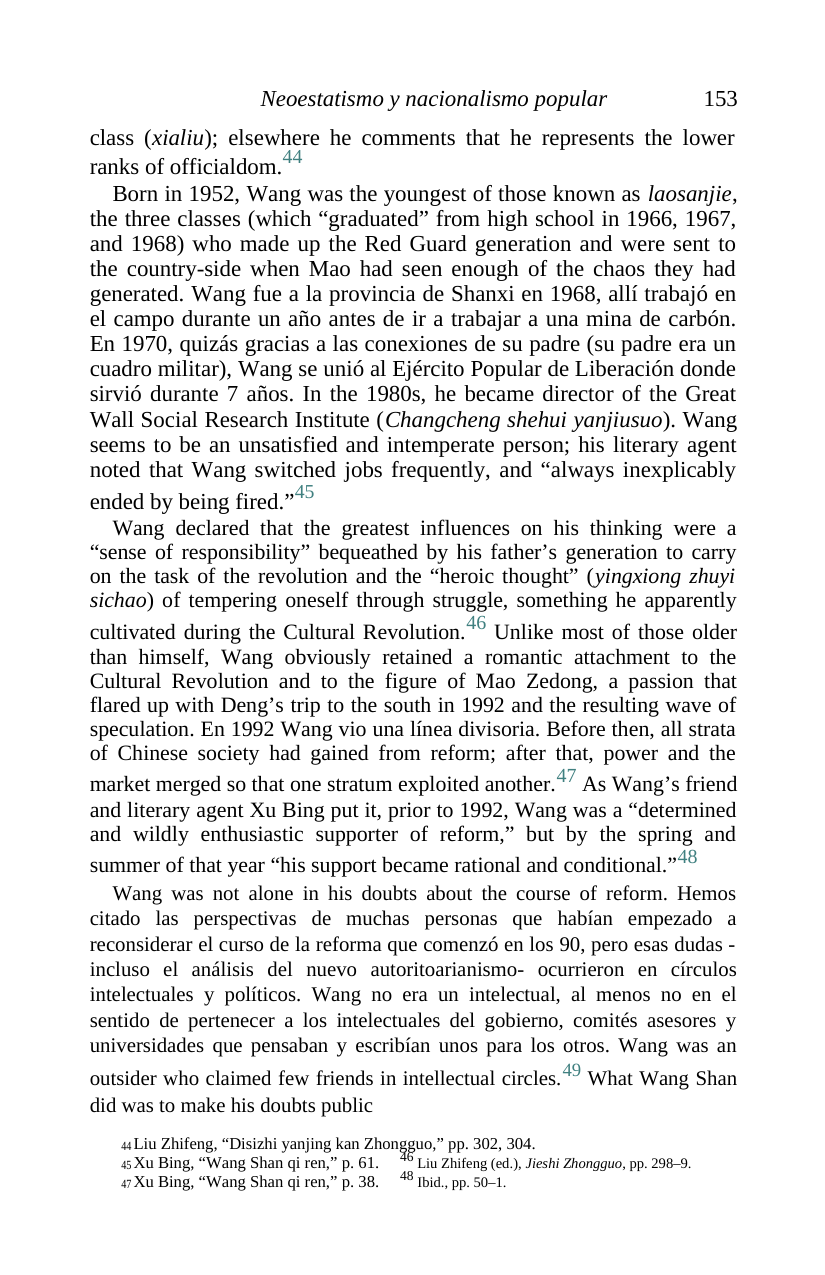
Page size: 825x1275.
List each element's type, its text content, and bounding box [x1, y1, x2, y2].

text Wang was not alone in his doubts about the course of reform. Hemos citado las perspectivas de muchas personas que habían empezado a reconsiderar el curso de la reforma que comenzó en los 90, pero esas dudas -incluso el análisis del nuevo autoritoarianismo- ocurrieron en círculos intelectuales y políticos. Wang no era un intelectual, al menos no en el sentido de pertenecer a los intelectuales del gobierno, comités asesores y universidades que pensaban y escribían unos para los otros. Wang was an outsider who claimed few friends in intellectual circles.49 What Wang Shan did was to make his doubts public [89, 881, 737, 1117]
text Born in 1952, Wang was the youngest of those known as laosanjie, the three classes (which “graduated” from high school in 1966, 1967, and 1968) who made up the Red Guard generation and were sent to the country-side when Mao had seen enough of the chaos they had generated. Wang fue a la provincia de Shanxi en 1968, allí trabajó en el campo durante un año antes de ir a trabajar a una mina de carbón. En 1970, quizás gracias a las conexiones de su padre (su padre era un cuadro militar), Wang se unió al Ejército Popular de Liberación donde sirvió durante 7 años. In the 1980s, he became director of the Great Wall Social Research Institute (Changcheng shehui yanjiusuo). Wang seems to be an unsatisfied and intemperate person; his literary agent noted that Wang switched jobs frequently, and “always inexplicably ended by being fired.”45 [89, 181, 737, 516]
table_header Liu Zhifeng, “Disizhi yanjing kan Zhongguo,” pp. 302, 304. [131, 1134, 710, 1154]
table_cell 48 Ibid., pp. 50–1. [383, 1172, 710, 1191]
text Wang declared that the greatest influences on his thinking were a “sense of responsibility” bequeathed by his father’s generation to carry on the task of the revolution and the “heroic thought” (yingxiong zhuyi sichao) of tempering oneself through struggle, something he apparently cultivated during the Cultural Revolution.46 Unlike most of those older than himself, Wang obviously retained a romantic attachment to the Cultural Revolution and to the figure of Mao Zedong, a passion that flared up with Deng’s trip to the south in 1992 and the resulting wave of speculation. En 1992 Wang vio una línea divisoria. Before then, all strata of Chinese society had gained from reform; after that, power and the market merged so that one stratum exploited another.47 As Wang’s friend and literary agent Xu Bing put it, prior to 1992, Wang was a “determined and wildly enthusiastic supporter of reform,” but by the spring and summer of that year “his support became rational and conditional.”48 [89, 517, 737, 879]
table_header Neoestatismo y nacionalismo popular [260, 84, 637, 111]
table_cell 46 Liu Zhifeng (ed.), Jieshi Zhongguo, pp. 298–9. [383, 1154, 710, 1172]
table_header 44 [115, 1134, 131, 1154]
table_header 153 [638, 84, 737, 111]
table_cell Xu Bing, “Wang Shan qi ren,” p. 38. [131, 1172, 383, 1191]
table_cell 47 [115, 1172, 131, 1191]
table_cell 45 [115, 1154, 131, 1172]
text class (xialiu); elsewhere he comments that he represents the lower ranks of officialdom.44 [89, 127, 735, 181]
table_cell Xu Bing, “Wang Shan qi ren,” p. 61. [131, 1154, 383, 1172]
